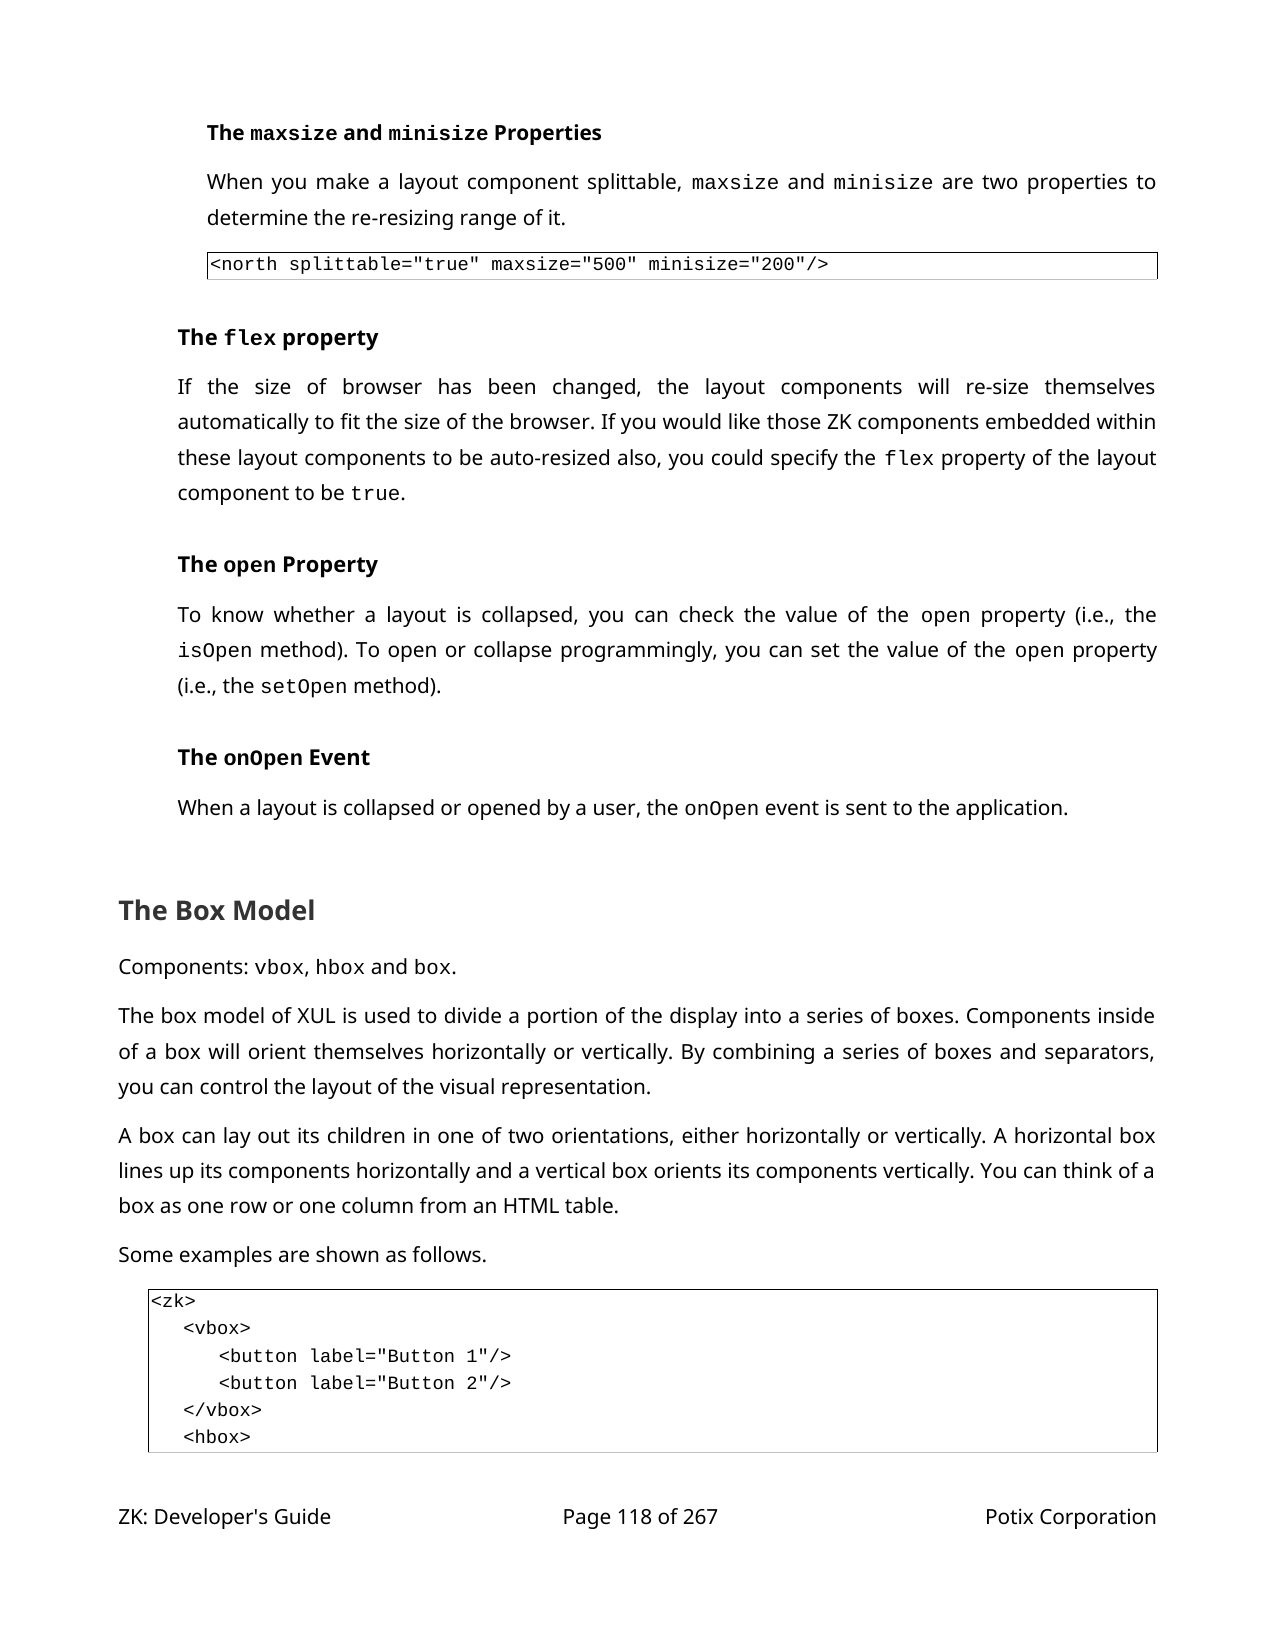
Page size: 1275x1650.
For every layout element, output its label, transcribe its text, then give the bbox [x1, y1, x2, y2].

text Some examples are shown as follows. [118, 1240, 1157, 1268]
text A box can lay out its children in one of two orientations, either horizontally or vertically. A horizontal box lines up its components horizontally and a vertical box orients its components vertically. You can think of a box as one row or one column from an HTML table. [118, 1121, 1157, 1219]
text <button label="Button 1"/> [149, 1343, 1157, 1368]
text Components: vbox, hbox and box. [118, 952, 1157, 981]
subtitle The maxsize and minisize Properties [207, 118, 1157, 147]
subtitle The flex property [177, 321, 1157, 352]
subtitle The Box Model [118, 892, 1157, 929]
subtitle The onOpen Event [177, 742, 1157, 772]
text <button label="Button 2"/> [149, 1371, 1157, 1395]
text <hbox> [149, 1425, 1157, 1452]
subtitle The open Property [177, 549, 1157, 579]
text <north splittable="true" maxsize="500" minisize="200"/> [208, 253, 1157, 279]
text <zk> [149, 1290, 1157, 1313]
text When a layout is collapsed or opened by a user, the onOpen event is sent to the application. [177, 793, 1157, 821]
text To know whether a layout is collapsed, you can check the value of the open property (i.e., the isOpen method). To open or collapse programmingly, you can set the value of the open property (i.e., the setOpen method). [177, 600, 1157, 699]
text When you make a layout component splittable, maxsize and minisize are two properties to determine the re-resizing range of it. [207, 167, 1157, 231]
text <vbox> [149, 1316, 1157, 1341]
text </vbox> [149, 1398, 1157, 1422]
text The box model of XUL is used to divide a portion of the display into a series of boxes. Components inside of a box will orient themselves horizontally or vertically. By combining a series of boxes and separators, you can control the layout of the visual representation. [118, 1002, 1157, 1100]
text If the size of browser has been changed, the layout components will re-size themselves automatically to fit the size of the browser. If you would like those ZK components embedded within these layout components to be auto-resized also, you could specify the flex property of the layout component to be true. [177, 372, 1157, 507]
